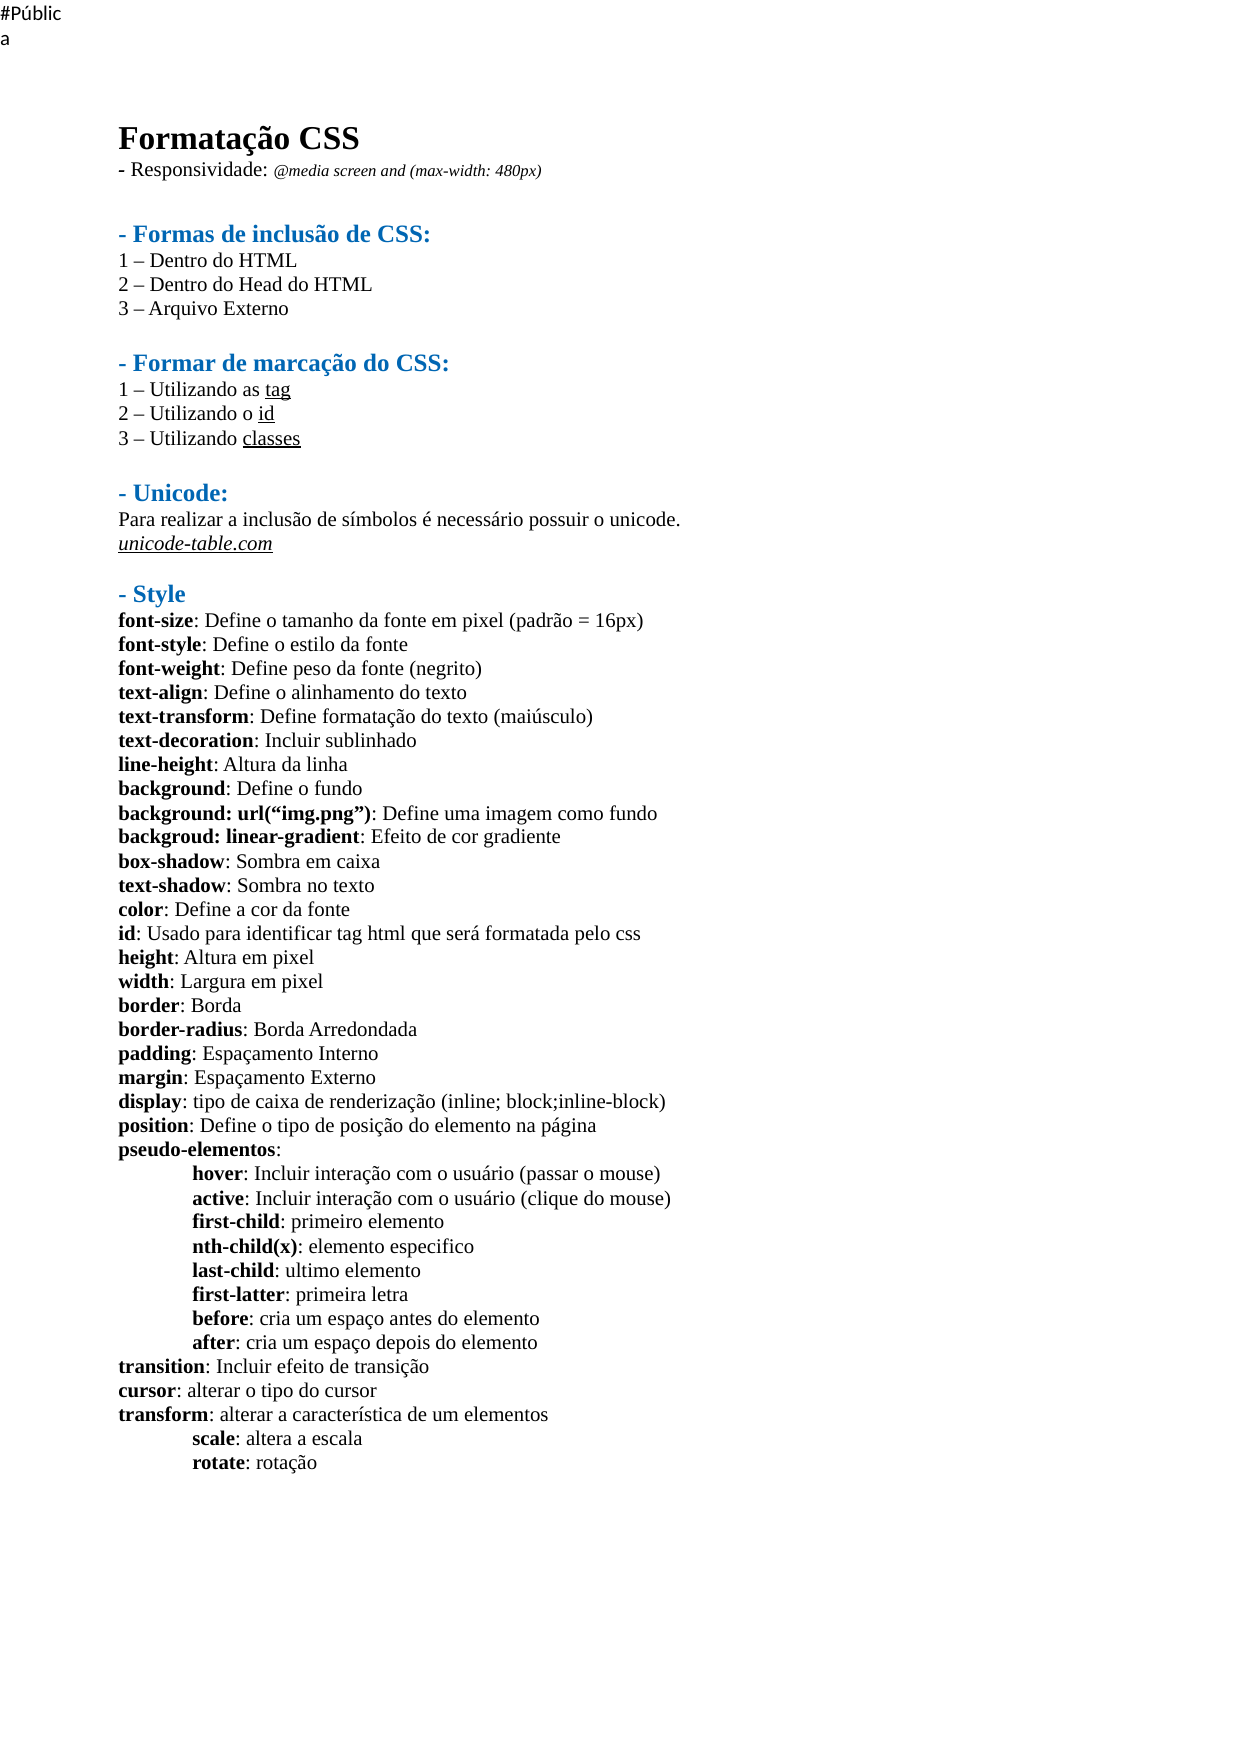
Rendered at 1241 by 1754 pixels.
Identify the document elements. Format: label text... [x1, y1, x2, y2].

text 1 – Utilizando as tag [118, 377, 1122, 401]
text border: Borda [118, 993, 1122, 1017]
text text-shadow: Sombra no texto [118, 873, 1122, 897]
text scale: altera a escala [118, 1426, 1122, 1450]
text background: Define o fundo [118, 776, 1122, 800]
text margin: Espaçamento Externo [118, 1065, 1122, 1089]
text last-child: ultimo elemento [118, 1258, 1122, 1282]
text font-weight: Define peso da fonte (negrito) [118, 656, 1122, 680]
text width: Largura em pixel [118, 969, 1122, 993]
text before: cria um espaço antes do elemento [118, 1306, 1122, 1330]
text position: Define o tipo de posição do elemento na página [118, 1113, 1122, 1137]
text 2 – Dentro do Head do HTML [118, 272, 1122, 296]
text box-shadow: Sombra em caixa [118, 848, 1122, 873]
text 3 – Utilizando classes [118, 425, 1122, 449]
text 1 – Dentro do HTML [118, 248, 1122, 272]
text text-align: Define o alinhamento do texto [118, 680, 1122, 704]
text cursor: alterar o tipo do cursor [118, 1378, 1122, 1402]
text transform: alterar a característica de um elementos [118, 1402, 1122, 1426]
text nth-child(x): elemento especifico [118, 1233, 1122, 1258]
text unicode-table.com [118, 531, 1122, 555]
text pseudo-elementos: [118, 1137, 1122, 1161]
text text-transform: Define formatação do texto (maiúsculo) [118, 704, 1122, 728]
text id: Usado para identificar tag html que será formatada pelo css [118, 921, 1122, 945]
text color: Define a cor da fonte [118, 897, 1122, 921]
text - Unicode: [118, 478, 1122, 507]
text after: cria um espaço depois do elemento [118, 1330, 1122, 1354]
text display: tipo de caixa de renderização (inline; block;inline-block) [118, 1089, 1122, 1113]
text 2 – Utilizando o id [118, 401, 1122, 425]
text height: Altura em pixel [118, 945, 1122, 969]
text first-latter: primeira letra [118, 1282, 1122, 1306]
text hover: Incluir interação com o usuário (passar o mouse) [118, 1161, 1122, 1185]
text background: url(“img.png”): Define uma imagem como fundo [118, 800, 1122, 824]
text - Style [118, 579, 1122, 608]
text - Formar de marcação do CSS: [118, 348, 1122, 377]
text padding: Espaçamento Interno [118, 1041, 1122, 1065]
text Formatação CSS [118, 118, 1122, 156]
text backgroud: linear-gradient: Efeito de cor gradiente [118, 824, 1122, 848]
text text-decoration: Incluir sublinhado [118, 728, 1122, 752]
text rotate: rotação [118, 1450, 1122, 1474]
text active: Incluir interação com o usuário (clique do mouse) [118, 1185, 1122, 1209]
text transition: Incluir efeito de transição [118, 1354, 1122, 1378]
text font-size: Define o tamanho da fonte em pixel (padrão = 16px) [118, 608, 1122, 632]
text border-radius: Borda Arredondada [118, 1017, 1122, 1041]
text 3 – Arquivo Externo [118, 296, 1122, 320]
text first-child: primeiro elemento [118, 1209, 1122, 1233]
text - Formas de inclusão de CSS: [118, 219, 1122, 248]
text font-style: Define o estilo da fonte [118, 632, 1122, 656]
text line-height: Altura da linha [118, 752, 1122, 776]
text - Responsividade: @media screen and (max-width: 480px) [118, 156, 1122, 181]
text Para realizar a inclusão de símbolos é necessário possuir o unicode. [118, 507, 1122, 531]
